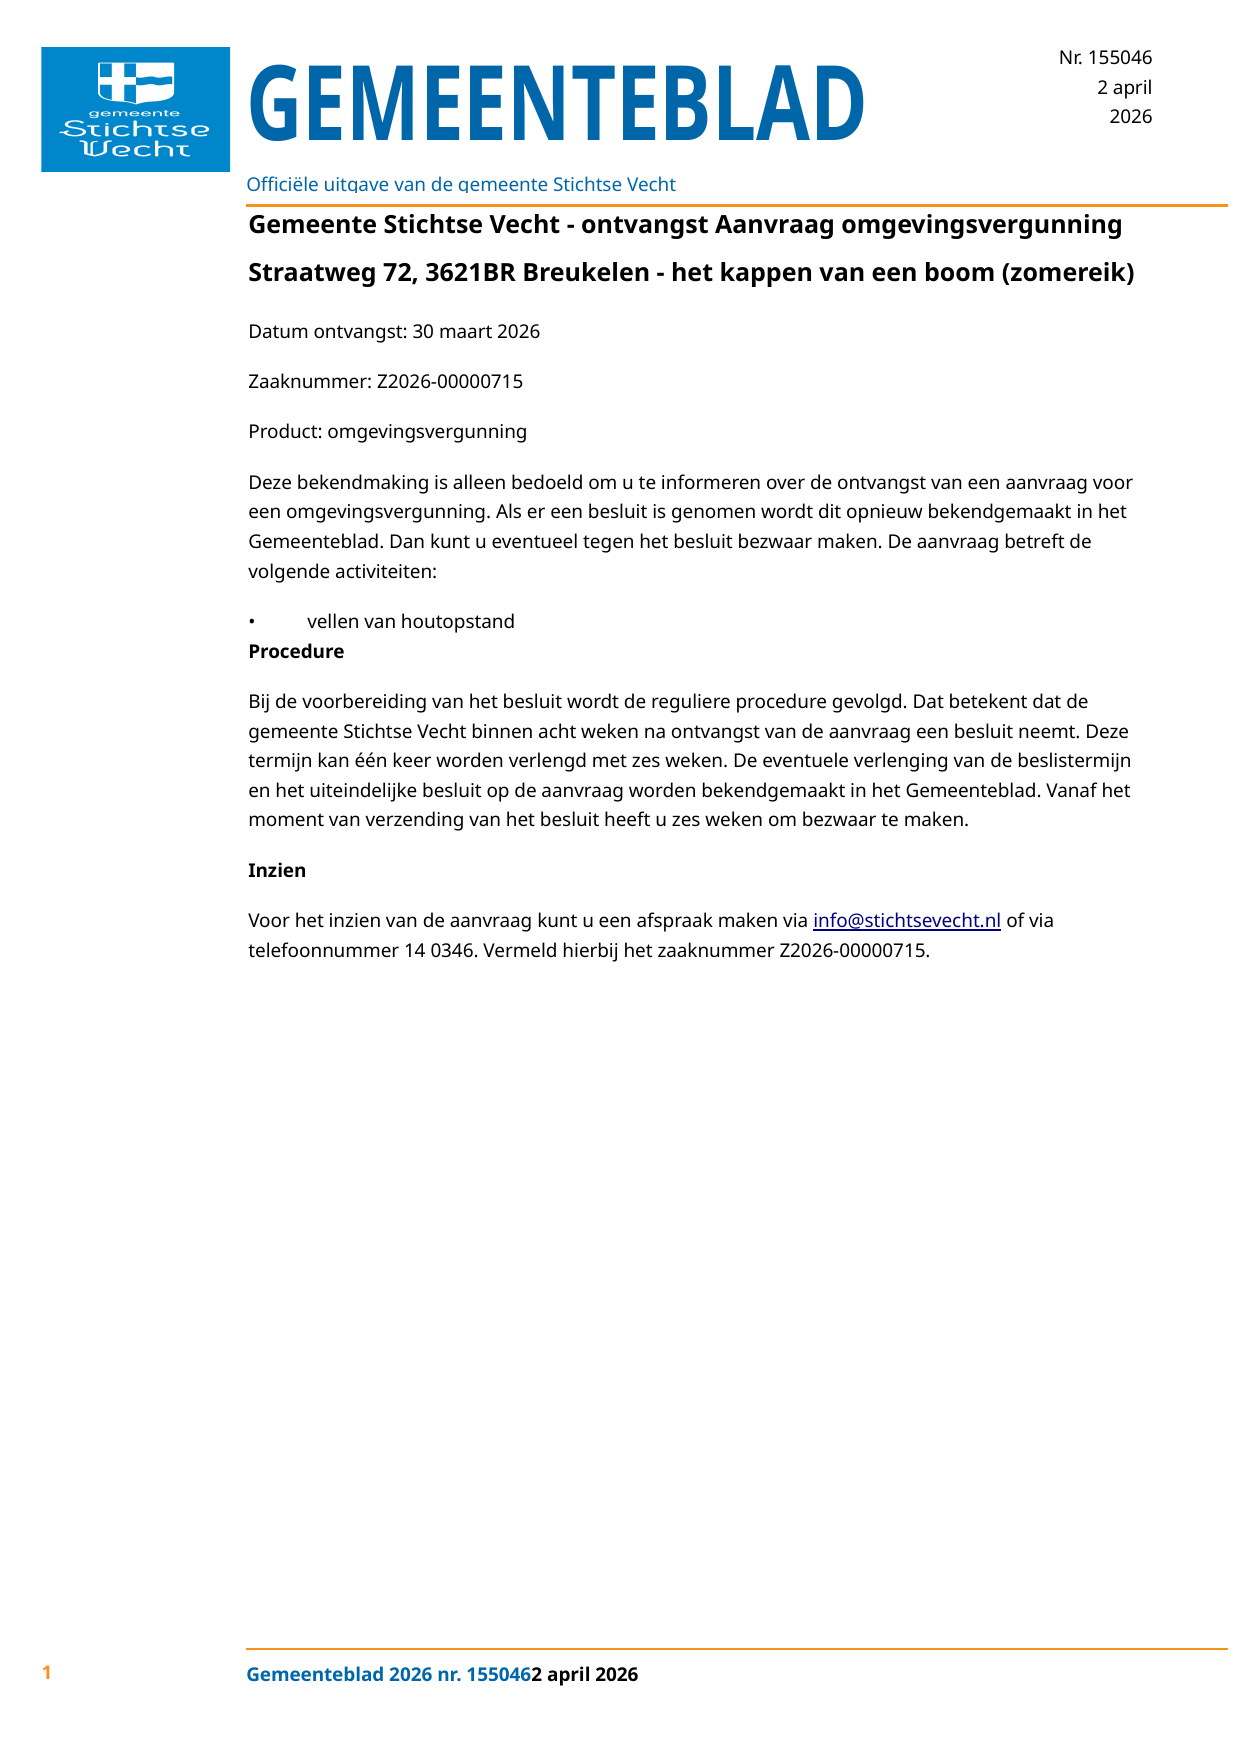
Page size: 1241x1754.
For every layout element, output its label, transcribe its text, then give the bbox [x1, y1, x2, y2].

text Procedure [248, 638, 1152, 664]
text Deze bekendmaking is alleen bedoeld om u te informeren over de ontvangst van een aanvraag voor een omgevingsvergunning. Als er een besluit is genomen wordt dit opnieuw bekendgemaakt in het Gemeenteblad. Dan kunt u eventueel tegen het besluit bezwaar maken. De aanvraag betreft de volgende activiteiten: [248, 469, 1152, 584]
text Zaaknummer: Z2026-00000715 [248, 368, 1152, 394]
text Inzien [248, 857, 1152, 883]
list vellen van houtopstand [248, 608, 1152, 634]
text Gemeente Stichtse Vecht - ontvangst Aanvraag omgevingsvergunning Straatweg 72, 3621BR Breukelen - het kappen van een boom (zomereik) [248, 207, 1152, 288]
text Datum ontvangst: 30 maart 2026 [248, 318, 1152, 344]
text Product: omgevingsvergunning [248, 419, 1152, 444]
text Voor het inzien van de aanvraag kunt u een afspraak maken via info@stichtsevecht.nl of via telefoonnummer 14 0346. Vermeld hierbij het zaaknummer Z2026-00000715. [248, 907, 1152, 963]
picture [137, 63, 174, 103]
text Bij de voorbereiding van het besluit wordt de reguliere procedure gevolgd. Dat betekent dat de gemeente Stichtse Vecht binnen acht weken na ontvangst van de aanvraag een besluit neemt. Deze termijn kan één keer worden verlengd met zes weken. De eventuele verlenging van de beslistermijn en het uiteindelijke besluit op de aanvraag worden bekendgemaakt in het Gemeenteblad. Vanaf het moment van verzending van het besluit heeft u zes weken om bezwaar te maken. [248, 688, 1152, 832]
picture [99, 63, 135, 101]
